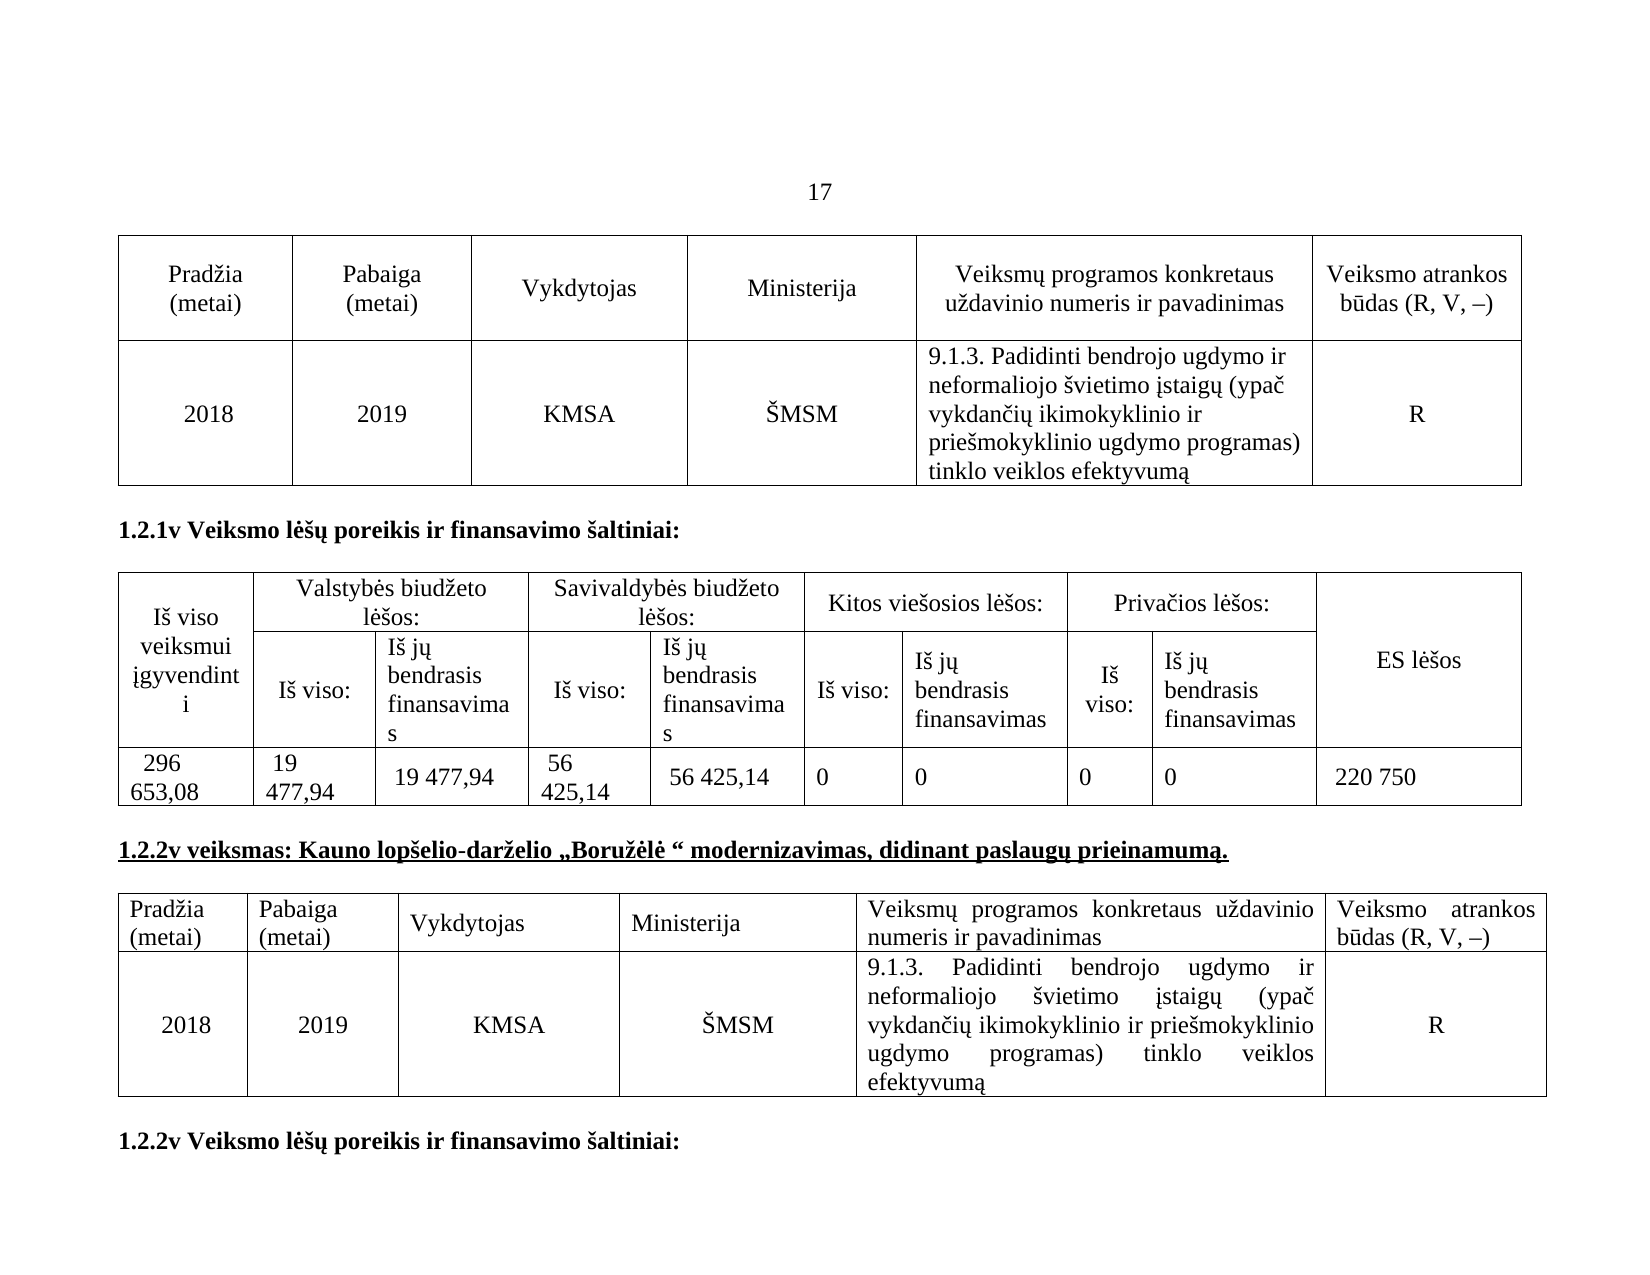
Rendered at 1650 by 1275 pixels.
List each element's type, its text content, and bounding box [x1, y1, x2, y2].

table_header Vykdytojas [472, 236, 687, 340]
table_header Ministerija [688, 236, 916, 340]
table_header Savivaldybės biudžeto lėšos: [529, 573, 804, 631]
table_cell 0 [1153, 748, 1316, 805]
table_cell 2019 [248, 952, 398, 1096]
table_cell 2019 [293, 341, 471, 485]
table_cell ŠMSM [688, 341, 916, 485]
table_cell R [1326, 952, 1546, 1096]
table_cell Iš viso: [805, 632, 902, 747]
table_cell Iš viso: [529, 632, 650, 747]
text 1.2.2v Veiksmo lėšų poreikis ir finansavimo šaltiniai: [118, 1126, 1521, 1154]
text 1.2.1v Veiksmo lėšų poreikis ir finansavimo šaltiniai: [118, 515, 1521, 543]
table_cell 0 [1068, 748, 1152, 805]
table_cell KMSA [472, 341, 687, 485]
table_header Ministerija [620, 894, 856, 951]
table_header Veiksmo atrankos būdas (R, V, –) [1326, 894, 1546, 951]
table_cell 56 425,14 [651, 748, 804, 805]
table_cell 0 [903, 748, 1067, 805]
table_header Vykdytojas [399, 894, 619, 951]
table_cell ŠMSM [620, 952, 856, 1096]
table_cell 2018 [119, 341, 292, 485]
table_header Veiksmų programos konkretaus uždavinio numeris ir pavadinimas [917, 236, 1312, 340]
text 1.2.2v veiksmas: Kauno lopšelio-darželio „Boružėlė “ modernizavimas, didinant paslaugų prieinamumą. [118, 835, 1521, 864]
table_header Iš viso veiksmui įgyvendinti [119, 573, 253, 747]
table_cell 9.1.3. Padidinti bendrojo ugdymo ir neformaliojo švietimo įstaigų (ypač vykdančių ikimokyklinio ir priešmokyklinio ugdymo programas) tinklo veiklos efektyvumą [917, 341, 1312, 485]
table_cell Iš jų bendrasis finansavimas [651, 632, 804, 747]
table_cell Iš jų bendrasis finansavimas [376, 632, 528, 747]
table_cell Iš jų bendrasis finansavimas [903, 632, 1067, 747]
table_cell R [1313, 341, 1521, 485]
table_cell 0 [805, 748, 902, 805]
table_header ES lėšos [1317, 573, 1521, 747]
table_cell 9.1.3. Padidinti bendrojo ugdymo ir neformaliojo švietimo įstaigų (ypač vykdančių ikimokyklinio ir priešmokyklinio ugdymo programas) tinklo veiklos efektyvumą [857, 952, 1325, 1096]
table_header Veiksmų programos konkretaus uždavinio numeris ir pavadinimas [857, 894, 1325, 951]
table_cell 56 425,14 [529, 748, 650, 805]
table_header Valstybės biudžeto lėšos: [254, 573, 528, 631]
table_cell Iš viso: [1068, 632, 1152, 747]
table_header Veiksmo atrankos būdas (R, V, –) [1313, 236, 1521, 340]
table_header Pabaiga (metai) [293, 236, 471, 340]
table_cell 19 477,94 [376, 748, 528, 805]
table_header Kitos viešosios lėšos: [805, 573, 1067, 631]
table_cell Iš viso: [254, 632, 375, 747]
table_header Pradžia (metai) [119, 894, 247, 951]
table_cell Iš jų bendrasis finansavimas [1153, 632, 1316, 747]
table_cell 220 750 [1317, 748, 1521, 805]
table_cell KMSA [399, 952, 619, 1096]
table_cell 2018 [119, 952, 247, 1096]
table_cell 19 477,94 [254, 748, 375, 805]
table_header Privačios lėšos: [1068, 573, 1316, 631]
table_header Pradžia (metai) [119, 236, 292, 340]
table_cell 296 653,08 [119, 748, 253, 805]
table_header Pabaiga (metai) [248, 894, 398, 951]
